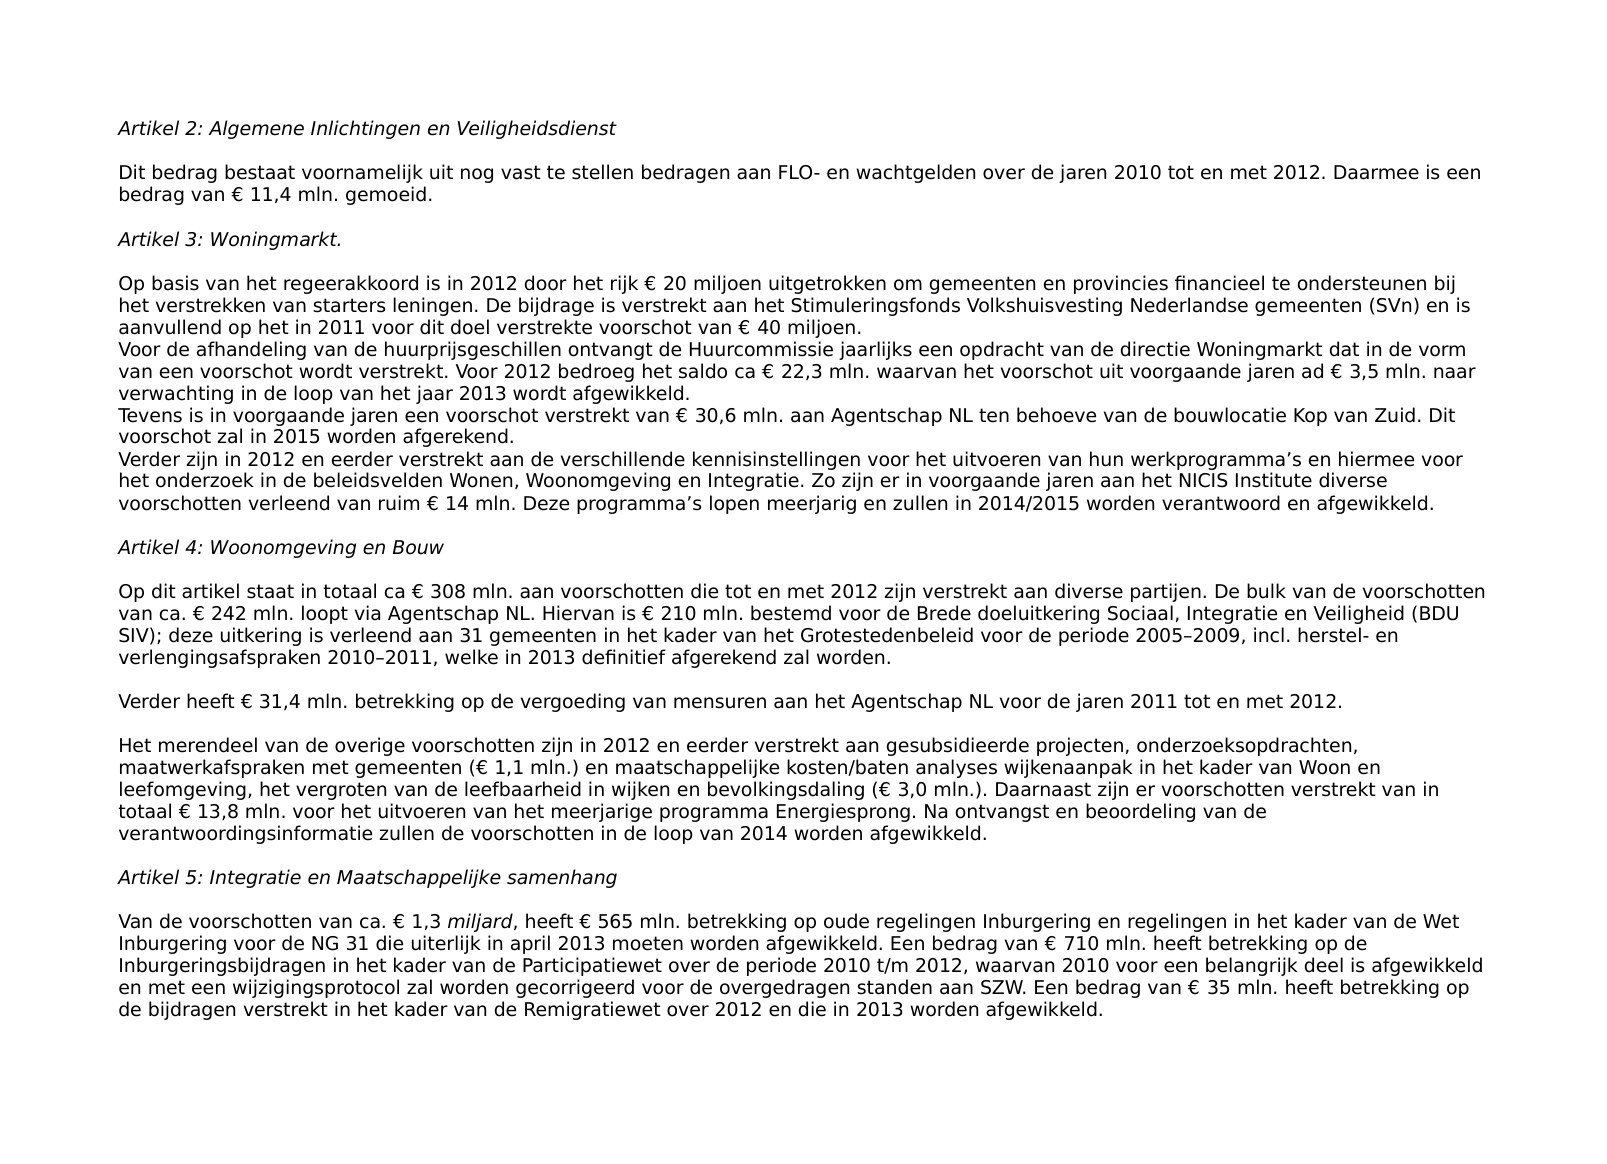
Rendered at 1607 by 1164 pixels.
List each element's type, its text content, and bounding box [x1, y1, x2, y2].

text Verder heeft € 31,4 mln. betrekking op de vergoeding van mensuren aan het Agentschap NL voor de jaren 2011 tot en met 2012. [118, 691, 1488, 713]
subtitle Artikel 3: Woningmarkt. [118, 228, 1488, 250]
subtitle Artikel 5: Integratie en Maatschappelijke samenhang [118, 867, 1488, 889]
text Tevens is in voorgaande jaren een voorschot verstrekt van € 30,6 mln. aan Agentschap NL ten behoeve van de bouwlocatie Kop van Zuid. Dit voorschot zal in 2015 worden afgerekend. [118, 404, 1488, 448]
text Voor de afhandeling van de huurprijsgeschillen ontvangt de Huurcommissie jaarlijks een opdracht van de directie Woningmarkt dat in de vorm van een voorschot wordt verstrekt. Voor 2012 bedroeg het saldo ca € 22,3 mln. waarvan het voorschot uit voorgaande jaren ad € 3,5 mln. naar verwachting in de loop van het jaar 2013 wordt afgewikkeld. [118, 338, 1488, 404]
text Van de voorschotten van ca. € 1,3 miljard, heeft € 565 mln. betrekking op oude regelingen Inburgering en regelingen in het kader van de Wet Inburgering voor de NG 31 die uiterlijk in april 2013 moeten worden afgewikkeld. Een bedrag van € 710 mln. heeft betrekking op de Inburgeringsbijdragen in het kader van de Participatiewet over de periode 2010 t/m 2012, waarvan 2010 voor een belangrijk deel is afgewikkeld en met een wijzigingsprotocol zal worden gecorrigeerd voor de overgedragen standen aan SZW. Een bedrag van € 35 mln. heeft betrekking op de bijdragen verstrekt in het kader van de Remigratiewet over 2012 en die in 2013 worden afgewikkeld. [118, 911, 1488, 1021]
text Verder zijn in 2012 en eerder verstrekt aan de verschillende kennisinstellingen voor het uitvoeren van hun werkprogramma’s en hiermee voor het onderzoek in de beleidsvelden Wonen, Woonomgeving en Integratie. Zo zijn er in voorgaande jaren aan het NICIS Institute diverse voorschotten verleend van ruim € 14 mln. Deze programma’s lopen meerjarig en zullen in 2014/2015 worden verantwoord en afgewikkeld. [118, 448, 1488, 514]
subtitle Artikel 4: Woonomgeving en Bouw [118, 537, 1488, 558]
text Het merendeel van de overige voorschotten zijn in 2012 en eerder verstrekt aan gesubsidieerde projecten, onderzoeksopdrachten, maatwerkafspraken met gemeenten (€ 1,1 mln.) en maatschappelijke kosten/baten analyses wijkenaanpak in het kader van Woon en leefomgeving, het vergroten van de leefbaarheid in wijken en bevolkingsdaling (€ 3,0 mln.). Daarnaast zijn er voorschotten verstrekt van in totaal € 13,8 mln. voor het uitvoeren van het meerjarige programma Energiesprong. Na ontvangst en beoordeling van de verantwoordingsinformatie zullen de voorschotten in de loop van 2014 worden afgewikkeld. [118, 735, 1488, 845]
text Dit bedrag bestaat voornamelijk uit nog vast te stellen bedragen aan FLO- en wachtgelden over de jaren 2010 tot en met 2012. Daarmee is een bedrag van € 11,4 mln. gemoeid. [118, 162, 1488, 206]
text Op basis van het regeerakkoord is in 2012 door het rijk € 20 miljoen uitgetrokken om gemeenten en provincies financieel te ondersteunen bij het verstrekken van starters leningen. De bijdrage is verstrekt aan het Stimuleringsfonds Volkshuisvesting Nederlandse gemeenten (SVn) en is aanvullend op het in 2011 voor dit doel verstrekte voorschot van € 40 miljoen. [118, 273, 1488, 338]
text Op dit artikel staat in totaal ca € 308 mln. aan voorschotten die tot en met 2012 zijn verstrekt aan diverse partijen. De bulk van de voorschotten van ca. € 242 mln. loopt via Agentschap NL. Hiervan is € 210 mln. bestemd voor de Brede doeluitkering Sociaal, Integratie en Veiligheid (BDU SIV); deze uitkering is verleend aan 31 gemeenten in het kader van het Grotestedenbeleid voor de periode 2005–2009, incl. herstel- en verlengingsafspraken 2010–2011, welke in 2013 definitief afgerekend zal worden. [118, 581, 1488, 669]
subtitle Artikel 2: Algemene Inlichtingen en Veiligheidsdienst [118, 118, 1488, 140]
